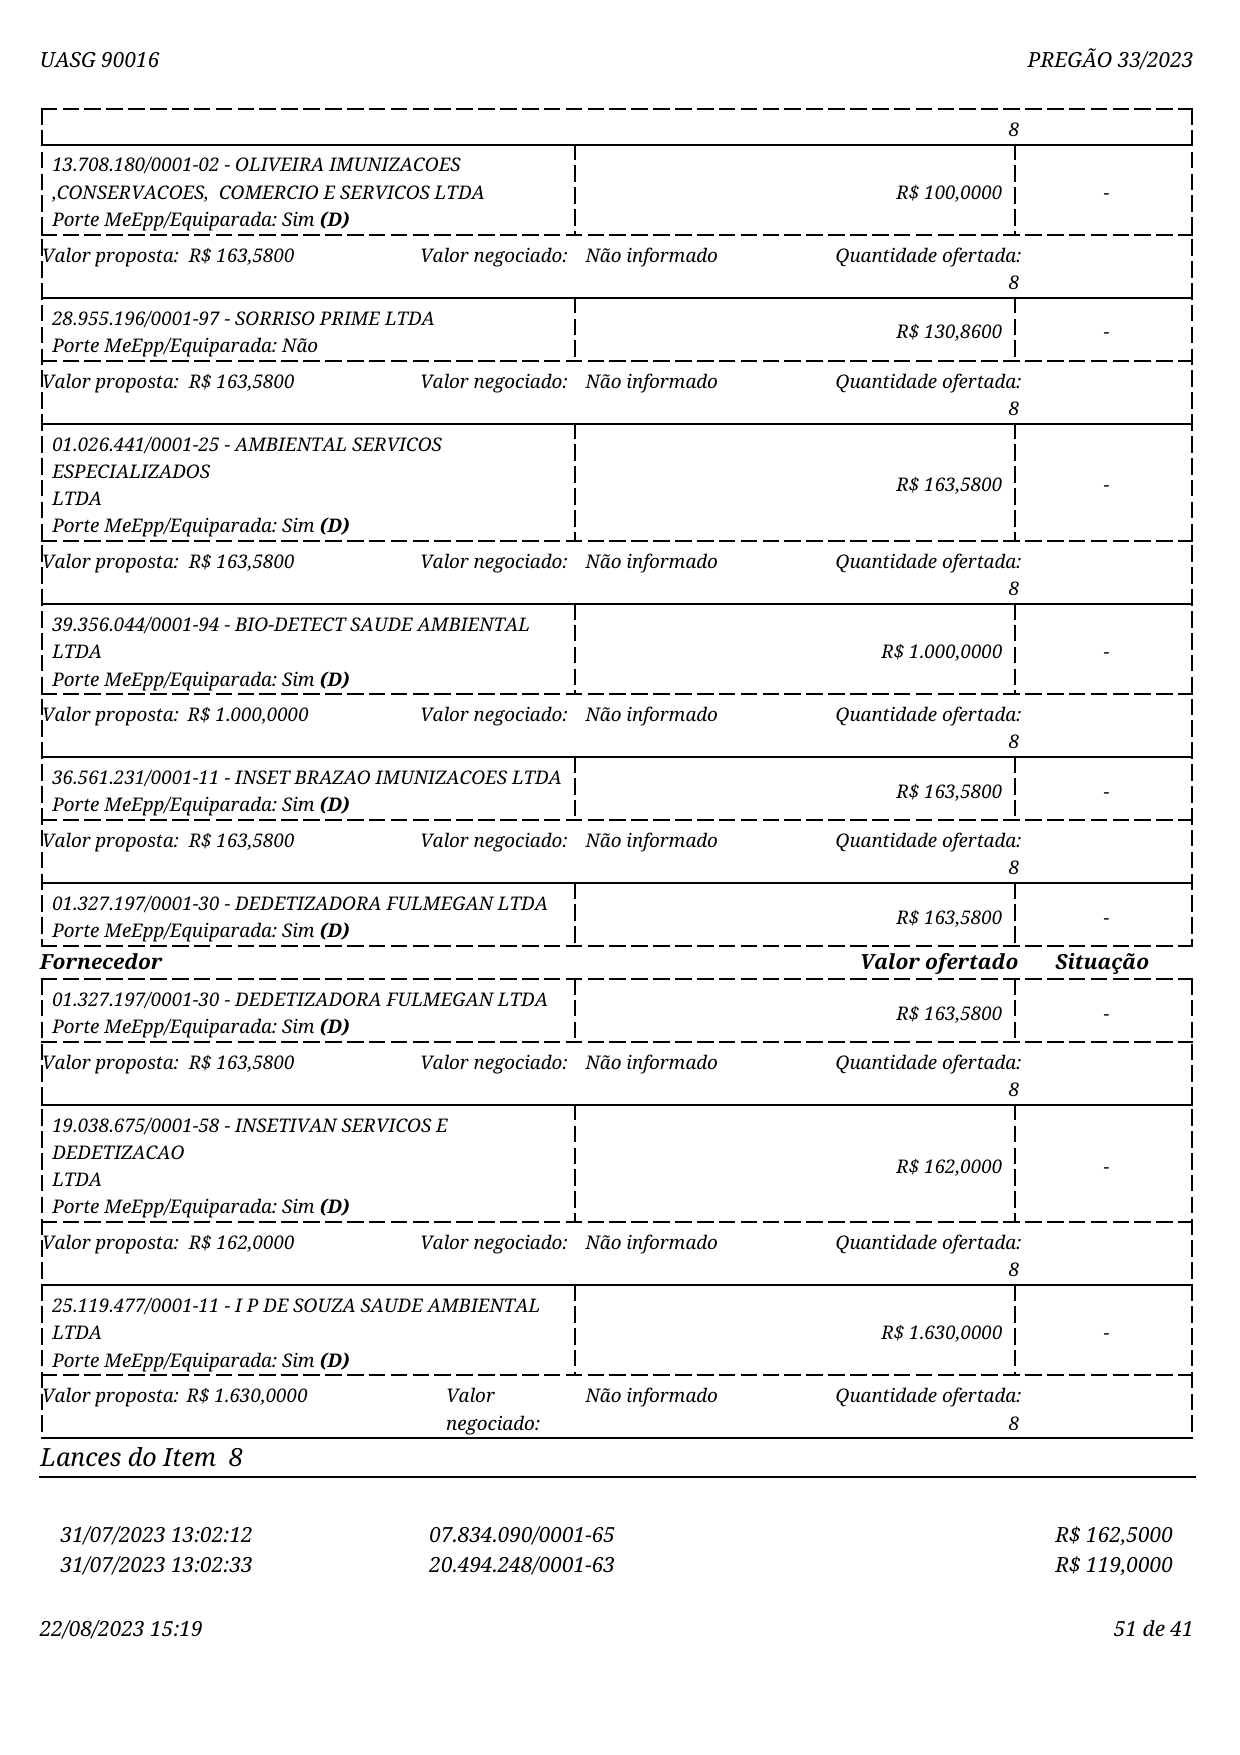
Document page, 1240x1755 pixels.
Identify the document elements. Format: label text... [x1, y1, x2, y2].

table_cell R$ 163,5800 [835, 758, 1014, 819]
table_cell [575, 425, 835, 540]
table_cell R$ 1.630,0000 [835, 1286, 1014, 1374]
table_cell - [1066, 884, 1192, 945]
table_header - [1066, 978, 1192, 1041]
table_cell Quantidade ofertada: 8 [835, 1374, 1066, 1437]
table_cell - [1066, 146, 1192, 234]
table_cell [575, 299, 835, 359]
table_cell R$ 1.000,0000 [835, 605, 1014, 693]
table_cell Não informado [575, 234, 835, 297]
text Lances do Item 8 [40, 1439, 1196, 1473]
table_cell Valor proposta: R$ 1.630,0000 [42, 1374, 446, 1437]
table_cell [575, 146, 835, 234]
table_cell Valor proposta: R$ 163,5800 Valor negociado: [42, 1041, 575, 1104]
table_cell [1066, 819, 1192, 882]
table_cell [575, 1286, 835, 1374]
table_cell Não informado [575, 1041, 835, 1104]
table_header 01.327.197/0001-30 - DEDETIZADORA FULMEGAN LTDA Porte MeEpp/Equiparada: Sim (D) [42, 978, 575, 1041]
table_cell [575, 758, 835, 819]
table_cell Não informado [575, 693, 835, 756]
table_cell Valor proposta: R$ 1.000,0000 Valor negociado: [42, 693, 575, 756]
table_cell - [1066, 1286, 1192, 1374]
table_cell 20.494.248/0001-63 [429, 1550, 1010, 1588]
table_cell 31/07/2023 13:02:33 [60, 1550, 429, 1588]
table_cell Quantidade ofertada: 8 [835, 819, 1066, 882]
table_cell Valor proposta: R$ 163,5800 Valor negociado: [42, 234, 575, 297]
table_cell Não informado [575, 819, 835, 882]
table_header [575, 978, 835, 1041]
table_cell [1066, 360, 1192, 422]
table_cell 19.038.675/0001-58 - INSETIVAN SERVICOS E DEDETIZACAO LTDA Porte MeEpp/Equiparada: Sim (D) [42, 1106, 575, 1221]
table_cell [1066, 1041, 1192, 1104]
table_cell Não informado [575, 540, 835, 603]
table_cell [575, 884, 835, 945]
table_cell Quantidade ofertada: 8 [835, 1221, 1066, 1284]
table_cell [1015, 146, 1066, 234]
table_cell Quantidade ofertada: 8 [835, 540, 1066, 603]
table_cell 01.026.441/0001-25 - AMBIENTAL SERVICOS ESPECIALIZADOS LTDA Porte MeEpp/Equiparada: Sim (D) [42, 425, 575, 540]
table_header 07.834.090/0001-65 [429, 1520, 1010, 1550]
table_header R$ 163,5800 [835, 978, 1014, 1041]
table_cell [1015, 425, 1066, 540]
table_cell 8 [835, 108, 1066, 143]
table_cell [575, 605, 835, 693]
table_cell Não informado [575, 1374, 835, 1437]
table_cell Valor proposta: R$ 162,0000 Valor negociado: [42, 1221, 575, 1284]
table_cell R$ 100,0000 [835, 146, 1014, 234]
table_cell [1066, 1221, 1192, 1284]
table_cell Valor proposta: R$ 163,5800 Valor negociado: [42, 360, 575, 422]
table_cell 01.327.197/0001-30 - DEDETIZADORA FULMEGAN LTDA Porte MeEpp/Equiparada: Sim (D) [42, 884, 575, 945]
table_cell Quantidade ofertada: 8 [835, 234, 1066, 297]
table_cell 13.708.180/0001-02 - OLIVEIRA IMUNIZACOES ,CONSERVACOES, COMERCIO E SERVICOS LTDA Porte MeEpp/Equiparada: Sim (D) [42, 146, 575, 234]
table_cell Valor negociado: [446, 1374, 575, 1437]
table_header 31/07/2023 13:02:12 [60, 1520, 429, 1550]
table_cell 36.561.231/0001-11 - INSET BRAZAO IMUNIZACOES LTDA Porte MeEpp/Equiparada: Sim (D) [42, 758, 575, 819]
table_cell [1015, 1106, 1066, 1221]
table_cell [1066, 693, 1192, 756]
table_cell 25.119.477/0001-11 - I P DE SOUZA SAUDE AMBIENTAL LTDA Porte MeEpp/Equiparada: Sim (D) [42, 1286, 575, 1374]
table_cell [1066, 234, 1192, 297]
table_cell Quantidade ofertada: 8 [835, 1041, 1066, 1104]
table_cell Não informado [575, 360, 835, 422]
table_header [1015, 978, 1066, 1041]
table_cell Quantidade ofertada: 8 [835, 693, 1066, 756]
table_cell [42, 108, 575, 143]
table_cell - [1066, 758, 1192, 819]
table_cell [1015, 884, 1066, 945]
table_cell R$ 163,5800 [835, 884, 1014, 945]
table_cell R$ 119,0000 [1010, 1550, 1175, 1588]
table_cell [1066, 540, 1192, 603]
table_cell - [1066, 1106, 1192, 1221]
text Fornecedor Valor ofertado Situação [39, 947, 1196, 976]
table_cell - [1066, 425, 1192, 540]
table_cell [1015, 758, 1066, 819]
table_cell Valor proposta: R$ 163,5800 Valor negociado: [42, 540, 575, 603]
table_cell - [1066, 299, 1192, 359]
table_cell R$ 162,0000 [835, 1106, 1014, 1221]
table_cell - [1066, 605, 1192, 693]
table_cell [575, 1106, 835, 1221]
table_cell R$ 130,8600 [835, 299, 1014, 359]
table_cell Quantidade ofertada: 8 [835, 360, 1066, 422]
table_cell [575, 108, 835, 143]
table_cell Não informado [575, 1221, 835, 1284]
table_header R$ 162,5000 [1010, 1520, 1175, 1550]
table_cell [1015, 1286, 1066, 1374]
table_cell [1066, 108, 1192, 143]
table_cell [1015, 299, 1066, 359]
table_cell [1066, 1374, 1192, 1437]
table_cell Valor proposta: R$ 163,5800 Valor negociado: [42, 819, 575, 882]
table_cell [1015, 605, 1066, 693]
table_cell 28.955.196/0001-97 - SORRISO PRIME LTDA Porte MeEpp/Equiparada: Não [42, 299, 575, 359]
table_cell R$ 163,5800 [835, 425, 1014, 540]
table_cell 39.356.044/0001-94 - BIO-DETECT SAUDE AMBIENTAL LTDA Porte MeEpp/Equiparada: Sim (D) [42, 605, 575, 693]
